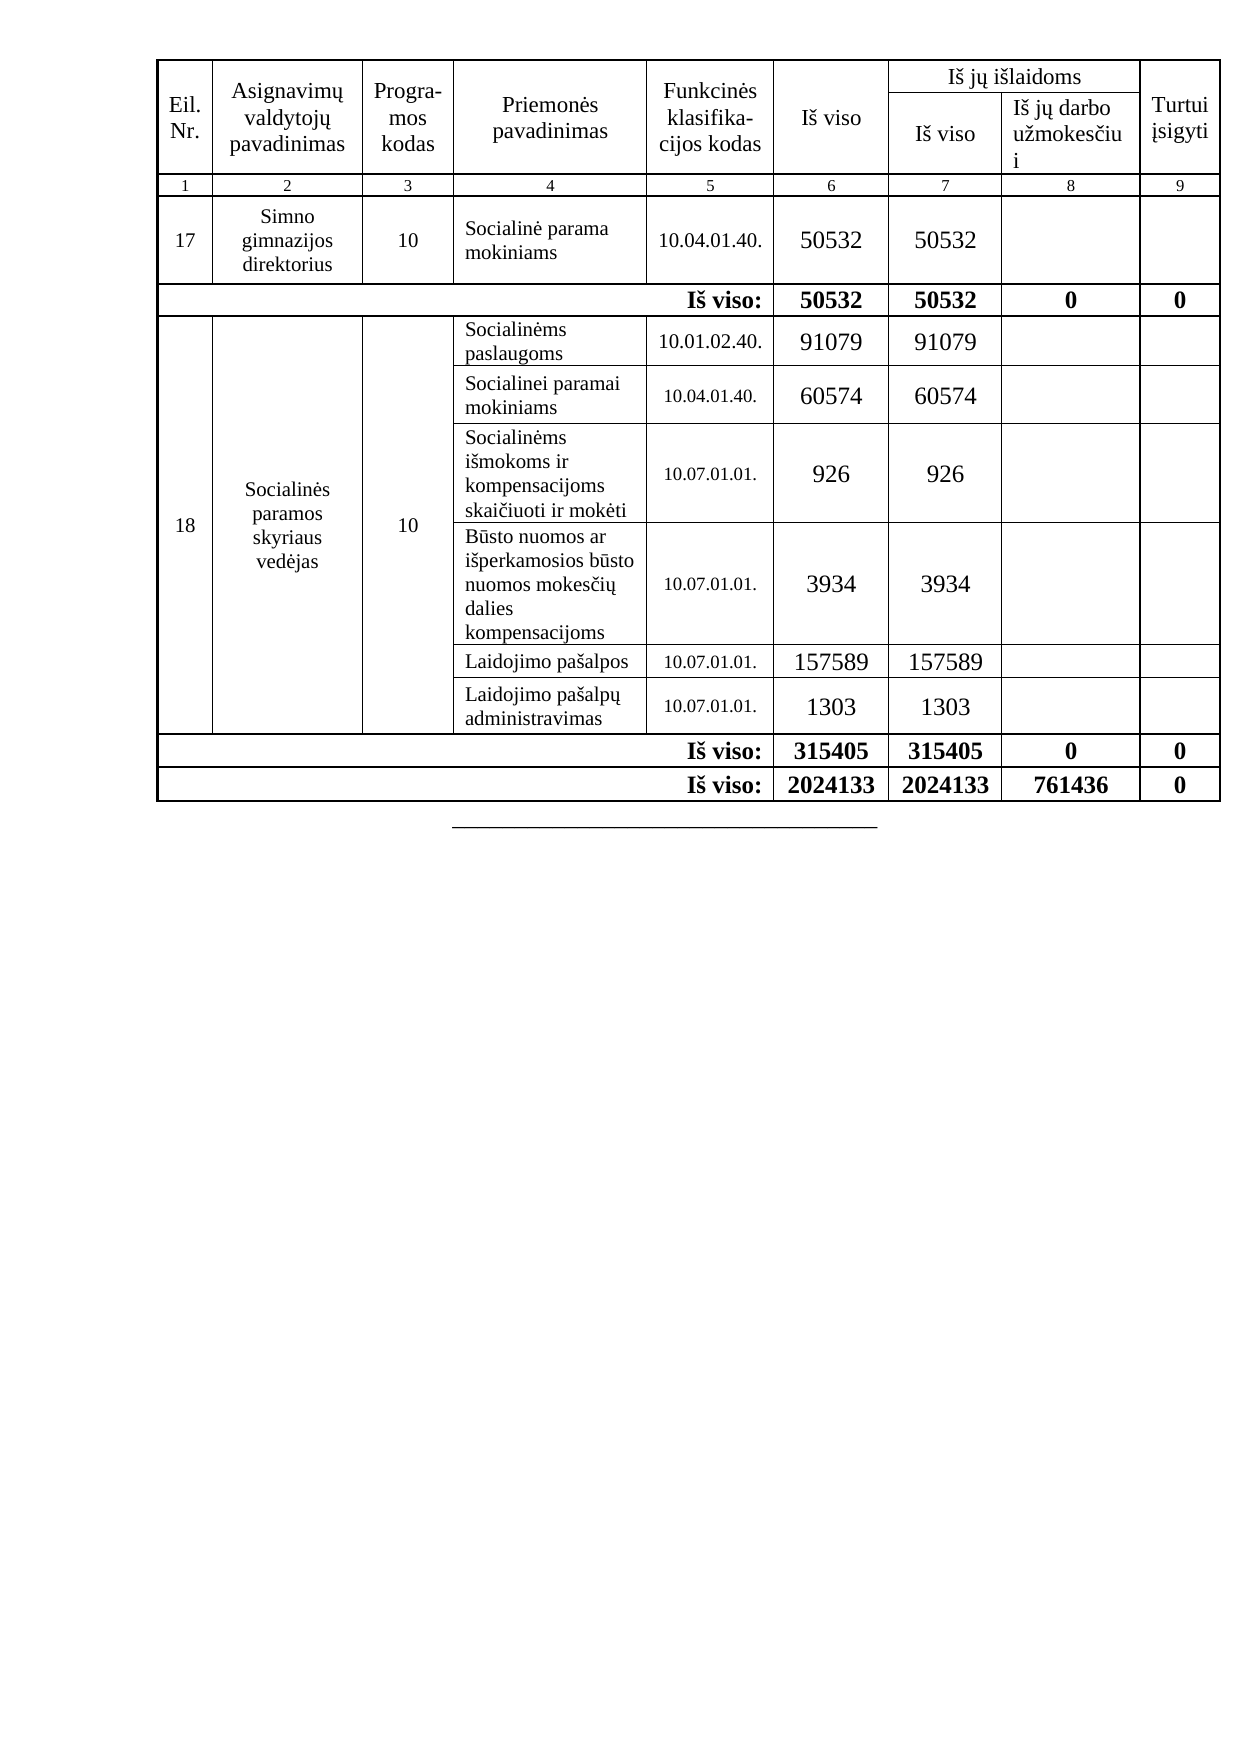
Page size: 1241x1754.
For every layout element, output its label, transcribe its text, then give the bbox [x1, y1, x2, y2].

table_cell 157589 [889, 645, 1001, 677]
table_cell 761436 [1002, 768, 1139, 800]
table_cell 1 [159, 175, 212, 195]
table_cell 0 [1141, 768, 1219, 800]
table_cell Būsto nuomos ar išperkamosios būsto nuomos mokesčių dalies kompensacijoms [454, 523, 646, 644]
table_cell 2024133 [889, 768, 1001, 800]
table_cell Iš viso [889, 93, 1001, 173]
table_cell 8 [1002, 175, 1139, 195]
table_cell 10.04.01.40. [647, 366, 773, 423]
table_header Iš jų išlaidoms [889, 61, 1139, 92]
table_cell 91079 [774, 317, 888, 365]
table_cell 7 [889, 175, 1001, 195]
table_cell [1141, 645, 1219, 677]
table_cell Laidojimo pašalpos [454, 645, 646, 677]
table_cell 1303 [774, 678, 888, 733]
table_cell 6 [774, 175, 888, 195]
table_cell Socialinė parama mokiniams [454, 197, 646, 282]
table_cell [1141, 678, 1219, 733]
table_cell Iš viso: [159, 768, 773, 800]
table_header Asignavimų valdytojų pavadinimas [213, 61, 362, 173]
table_cell 0 [1141, 735, 1219, 766]
table_cell 3934 [774, 523, 888, 644]
table_cell 1303 [889, 678, 1001, 733]
table_cell 10.07.01.01. [647, 645, 773, 677]
table_cell 3 [363, 175, 453, 195]
table_header Iš viso [774, 61, 888, 173]
table_cell [1002, 645, 1139, 677]
table_cell [1002, 523, 1139, 644]
table_cell 926 [774, 424, 888, 522]
table_cell 4 [454, 175, 646, 195]
table_cell 315405 [889, 735, 1001, 766]
table_cell 2 [213, 175, 362, 195]
table_cell [1141, 317, 1219, 365]
table_cell Socialinėms paslaugoms [454, 317, 646, 365]
table_cell Iš viso: [159, 735, 773, 766]
table_cell 18 [159, 317, 212, 733]
table_cell Socialinės paramos skyriaus vedėjas [213, 317, 362, 733]
table_cell [1141, 366, 1219, 423]
table_cell 50532 [889, 197, 1001, 282]
table_cell 91079 [889, 317, 1001, 365]
table_cell [1002, 678, 1139, 733]
table_cell Socialinėms išmokoms ir kompensacijoms skaičiuoti ir mokėti [454, 424, 646, 522]
table_cell 0 [1141, 285, 1219, 315]
table_cell 5 [647, 175, 773, 195]
table_cell 60574 [774, 366, 888, 423]
table_cell [1141, 424, 1219, 522]
table_cell 10.07.01.01. [647, 424, 773, 522]
table_cell 10 [363, 197, 453, 282]
table_cell 50532 [774, 197, 888, 282]
table_cell 926 [889, 424, 1001, 522]
table_cell [1002, 366, 1139, 423]
table_cell 10.01.02.40. [647, 317, 773, 365]
table_cell 315405 [774, 735, 888, 766]
table_cell 50532 [774, 285, 888, 315]
table_cell 10 [363, 317, 453, 733]
table_cell 0 [1002, 285, 1139, 315]
text __________________________________ [148, 802, 1181, 831]
table_cell Simno gimnazijos direktorius [213, 197, 362, 282]
table_cell 50532 [889, 285, 1001, 315]
table_header Progra-mos kodas [363, 61, 453, 173]
table_cell Socialinei paramai mokiniams [454, 366, 646, 423]
table_header Eil. Nr. [159, 61, 212, 173]
table_cell 157589 [774, 645, 888, 677]
table_cell 10.07.01.01. [647, 678, 773, 733]
table_header Turtui įsigyti [1141, 61, 1219, 173]
table_cell 9 [1141, 175, 1219, 195]
table_cell [1141, 523, 1219, 644]
table_header Funkcinės klasifika-cijos kodas [647, 61, 773, 173]
table_cell 2024133 [774, 768, 888, 800]
table_cell Iš jų darbo užmokesčiui [1002, 93, 1139, 173]
table_cell 3934 [889, 523, 1001, 644]
table_cell [1002, 424, 1139, 522]
table_cell 0 [1002, 735, 1139, 766]
table_cell Laidojimo pašalpų administravimas [454, 678, 646, 733]
table_cell 60574 [889, 366, 1001, 423]
table_cell 10.07.01.01. [647, 523, 773, 644]
table_cell Iš viso: [159, 285, 773, 315]
table_cell [1002, 197, 1139, 282]
table_header Priemonės pavadinimas [454, 61, 646, 173]
table_cell 10.04.01.40. [647, 197, 773, 282]
table_cell 17 [159, 197, 212, 282]
table_cell [1141, 197, 1219, 282]
table_cell [1002, 317, 1139, 365]
